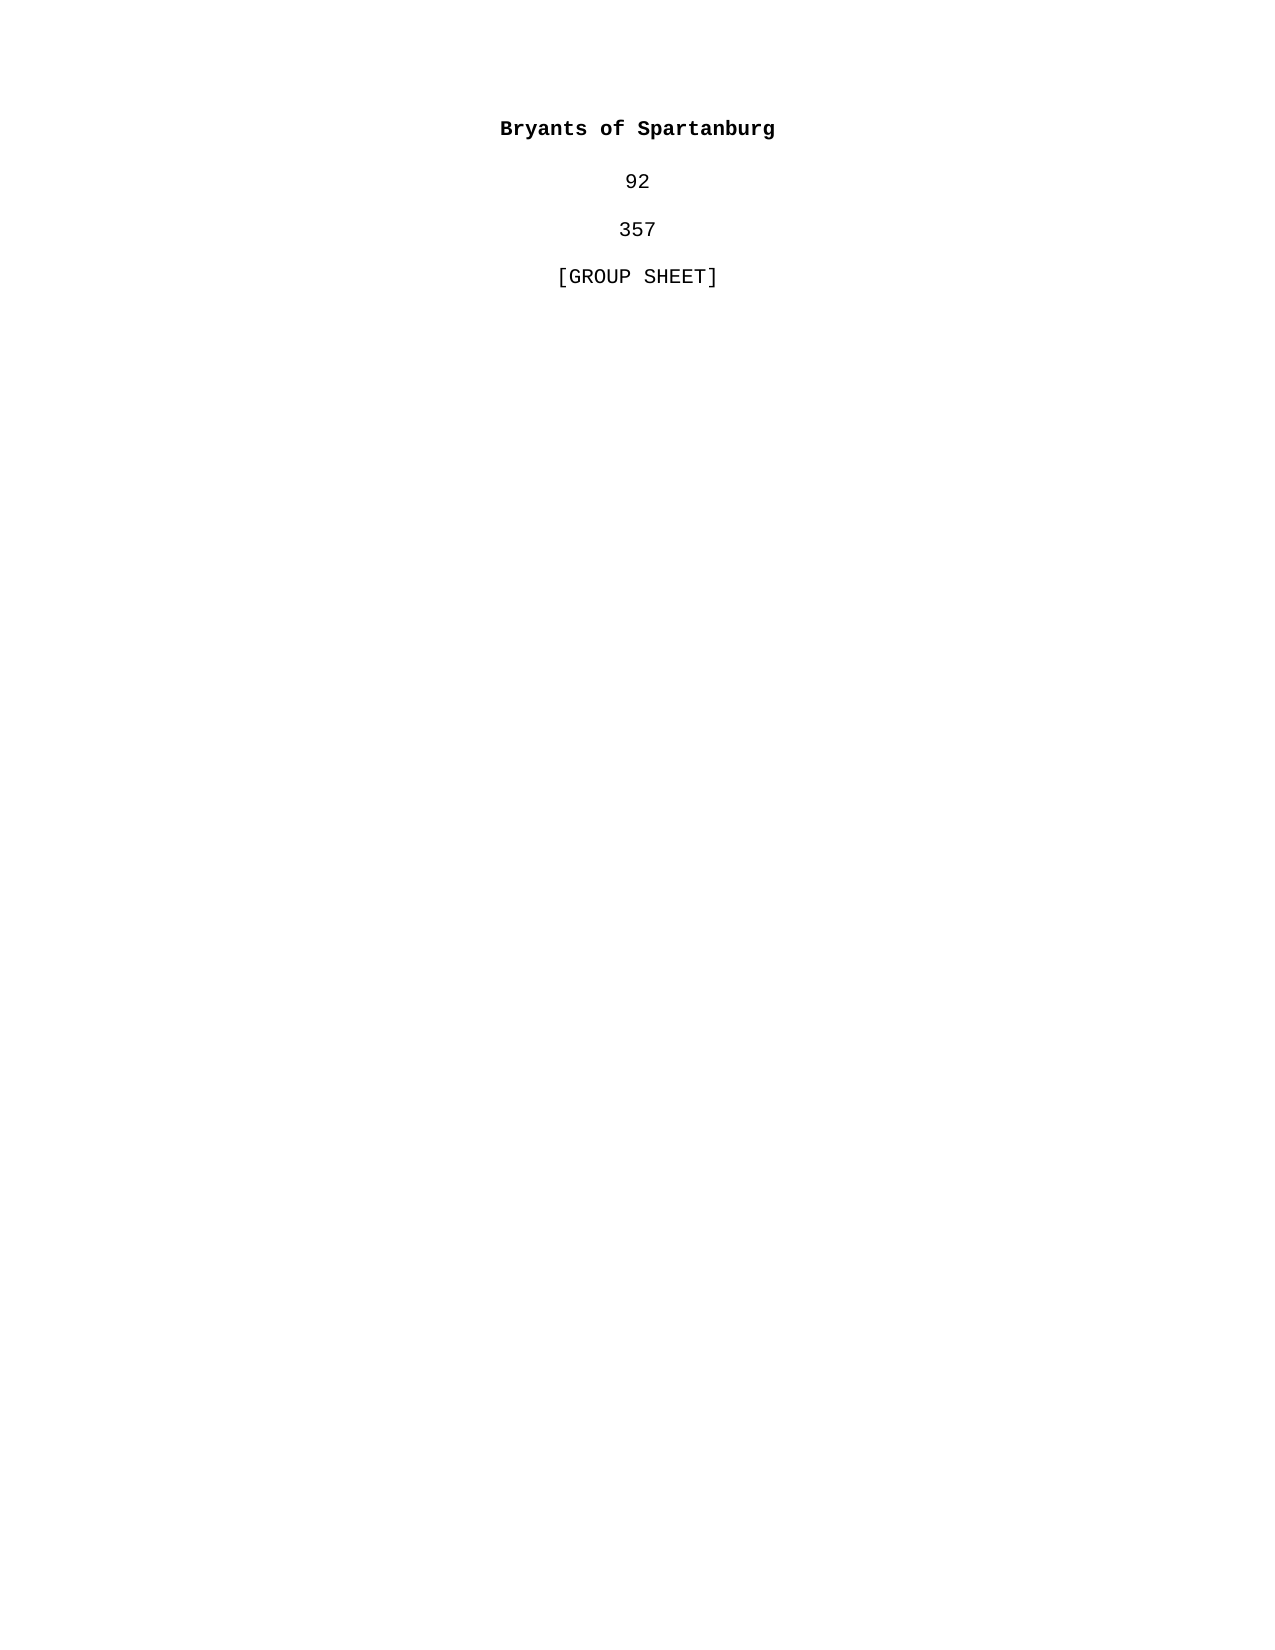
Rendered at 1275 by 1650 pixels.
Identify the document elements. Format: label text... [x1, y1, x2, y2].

text [GROUP SHEET] [118, 266, 1157, 289]
text 357 [118, 218, 1157, 242]
text 92 [118, 171, 1157, 195]
